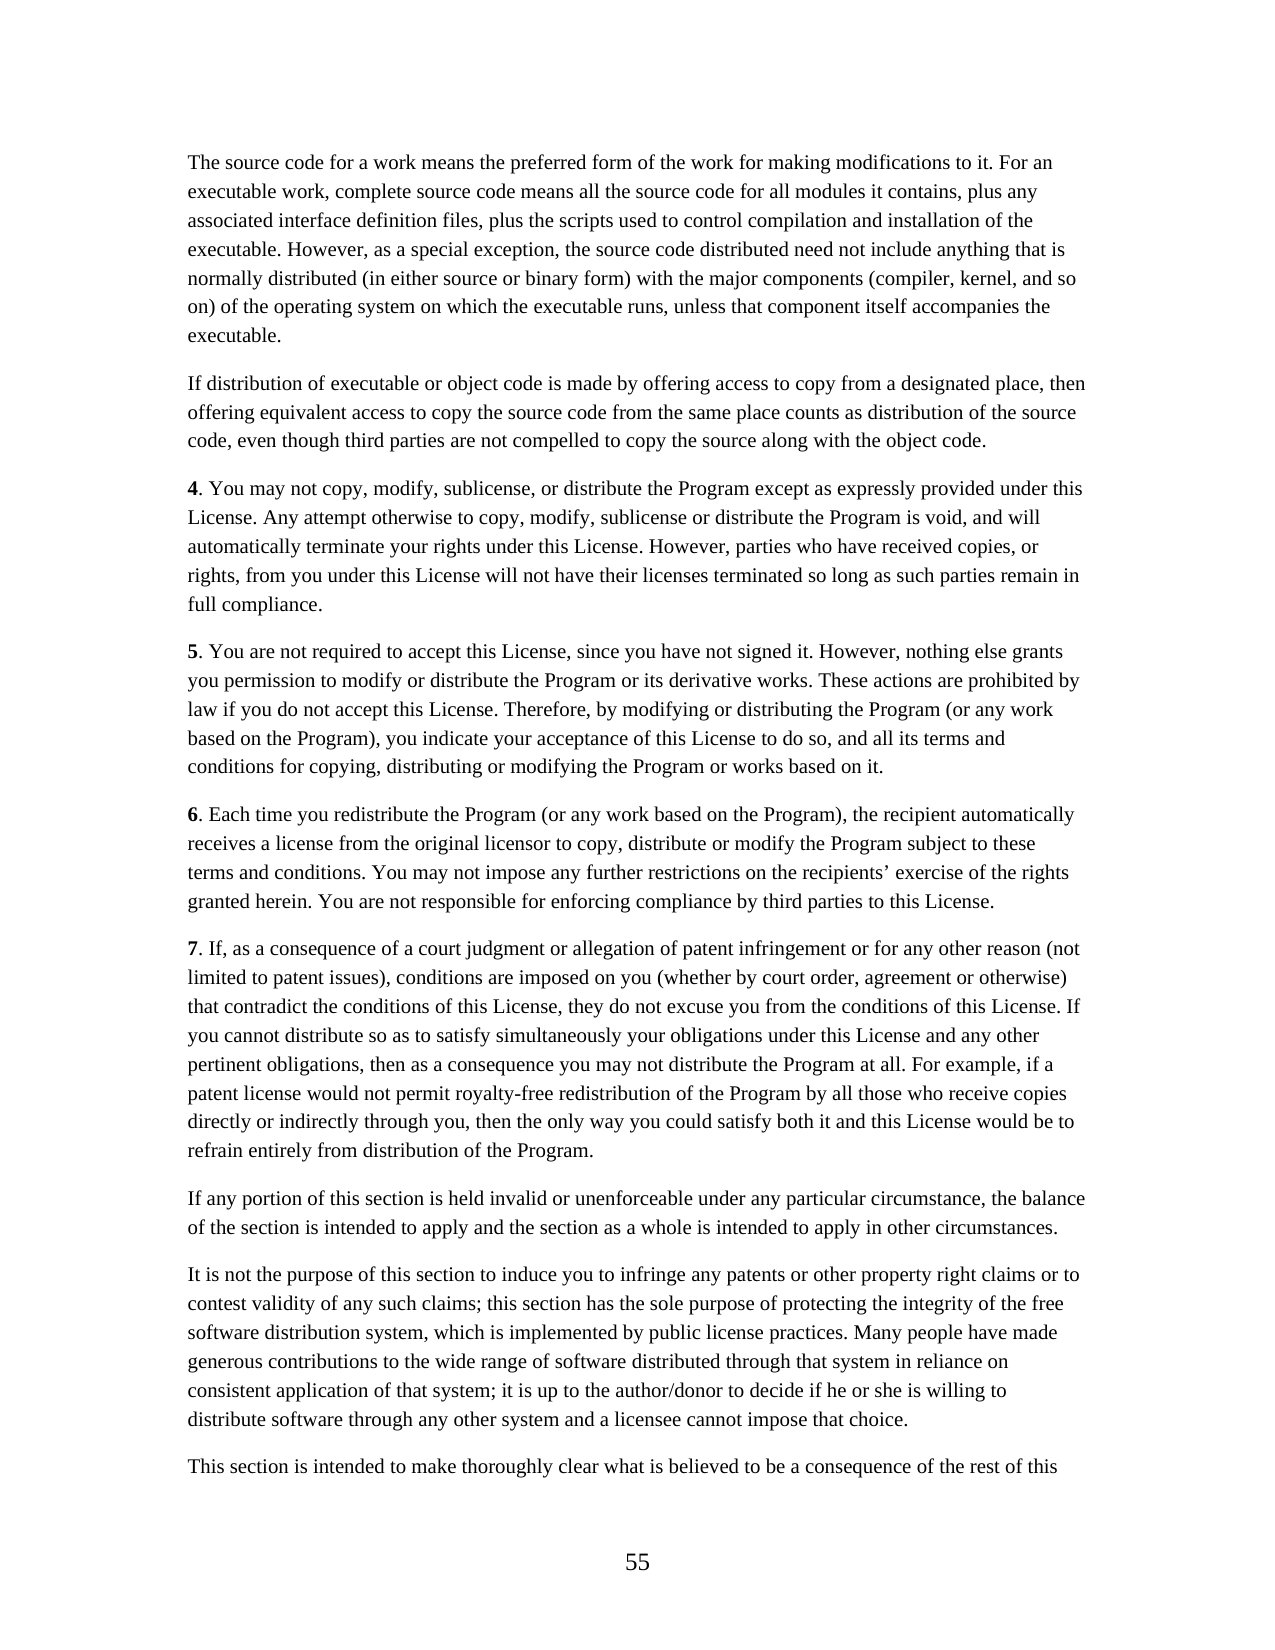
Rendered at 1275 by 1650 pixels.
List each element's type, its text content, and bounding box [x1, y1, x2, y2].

text If distribution of executable or object code is made by offering access to copy from a designated place, then offering equivalent access to copy the source code from the same place counts as distribution of the source code, even though third parties are not compelled to copy the source along with the object code. [187, 371, 1087, 452]
text This section is intended to make thoroughly clear what is believed to be a consequence of the rest of this [187, 1454, 1087, 1478]
text 7. If, as a consequence of a court judgment or allegation of patent infringement or for any other reason (not limited to patent issues), conditions are imposed on you (whether by court order, agreement or otherwise) that contradict the conditions of this License, they do not excuse you from the conditions of this License. If you cannot distribute so as to satisfy simultaneously your obligations under this License and any other pertinent obligations, then as a consequence you may not distribute the Program at all. For example, if a patent license would not permit royalty-free redistribution of the Program by all those who receive copies directly or indirectly through you, then the only way you could satisfy both it and this License would be to refrain entirely from distribution of the Program. [187, 936, 1087, 1162]
text The source code for a work means the preferred form of the work for making modifications to it. For an executable work, complete source code means all the source code for all modules it contains, plus any associated interface definition files, plus the scripts used to control compilation and installation of the executable. However, as a special exception, the source code distributed need not include anything that is normally distributed (in either source or binary form) with the major components (compiler, kernel, and so on) of the operating system on which the executable runs, unless that component itself accompanies the executable. [187, 150, 1087, 347]
text 4. You may not copy, modify, sublicense, or distribute the Program except as expressly provided under this License. Any attempt otherwise to copy, modify, sublicense or distribute the Program is void, and will automatically terminate your rights under this License. However, parties who have received copies, or rights, from you under this License will not have their licenses terminated so long as such parties remain in full compliance. [187, 476, 1087, 616]
text It is not the purpose of this section to induce you to infringe any patents or other property right claims or to contest validity of any such claims; this section has the sole purpose of protecting the integrity of the free software distribution system, which is implemented by public license practices. Many people have made generous contributions to the wide range of software distributed through that system in reliance on consistent application of that system; it is up to the author/donor to decide if he or she is willing to distribute software through any other system and a licensee cannot impose that choice. [187, 1262, 1087, 1431]
text If any portion of this section is held invalid or unenforceable under any particular circumstance, the balance of the section is intended to apply and the section as a whole is intended to apply in other circumstances. [187, 1186, 1087, 1239]
text 5. You are not required to accept this License, since you have not signed it. However, nothing else grants you permission to modify or distribute the Program or its derivative works. These actions are prohibited by law if you do not accept this License. Therefore, by modifying or distributing the Program (or any work based on the Program), you indicate your acceptance of this License to do so, and all its terms and conditions for copying, distributing or modifying the Program or works based on it. [187, 639, 1087, 778]
text 6. Each time you redistribute the Program (or any work based on the Program), the recipient automatically receives a license from the original licensor to copy, distribute or modify the Program subject to these terms and conditions. You may not impose any further restrictions on the recipients’ exercise of the rights granted herein. You are not responsible for enforcing compliance by third parties to this License. [187, 802, 1087, 913]
